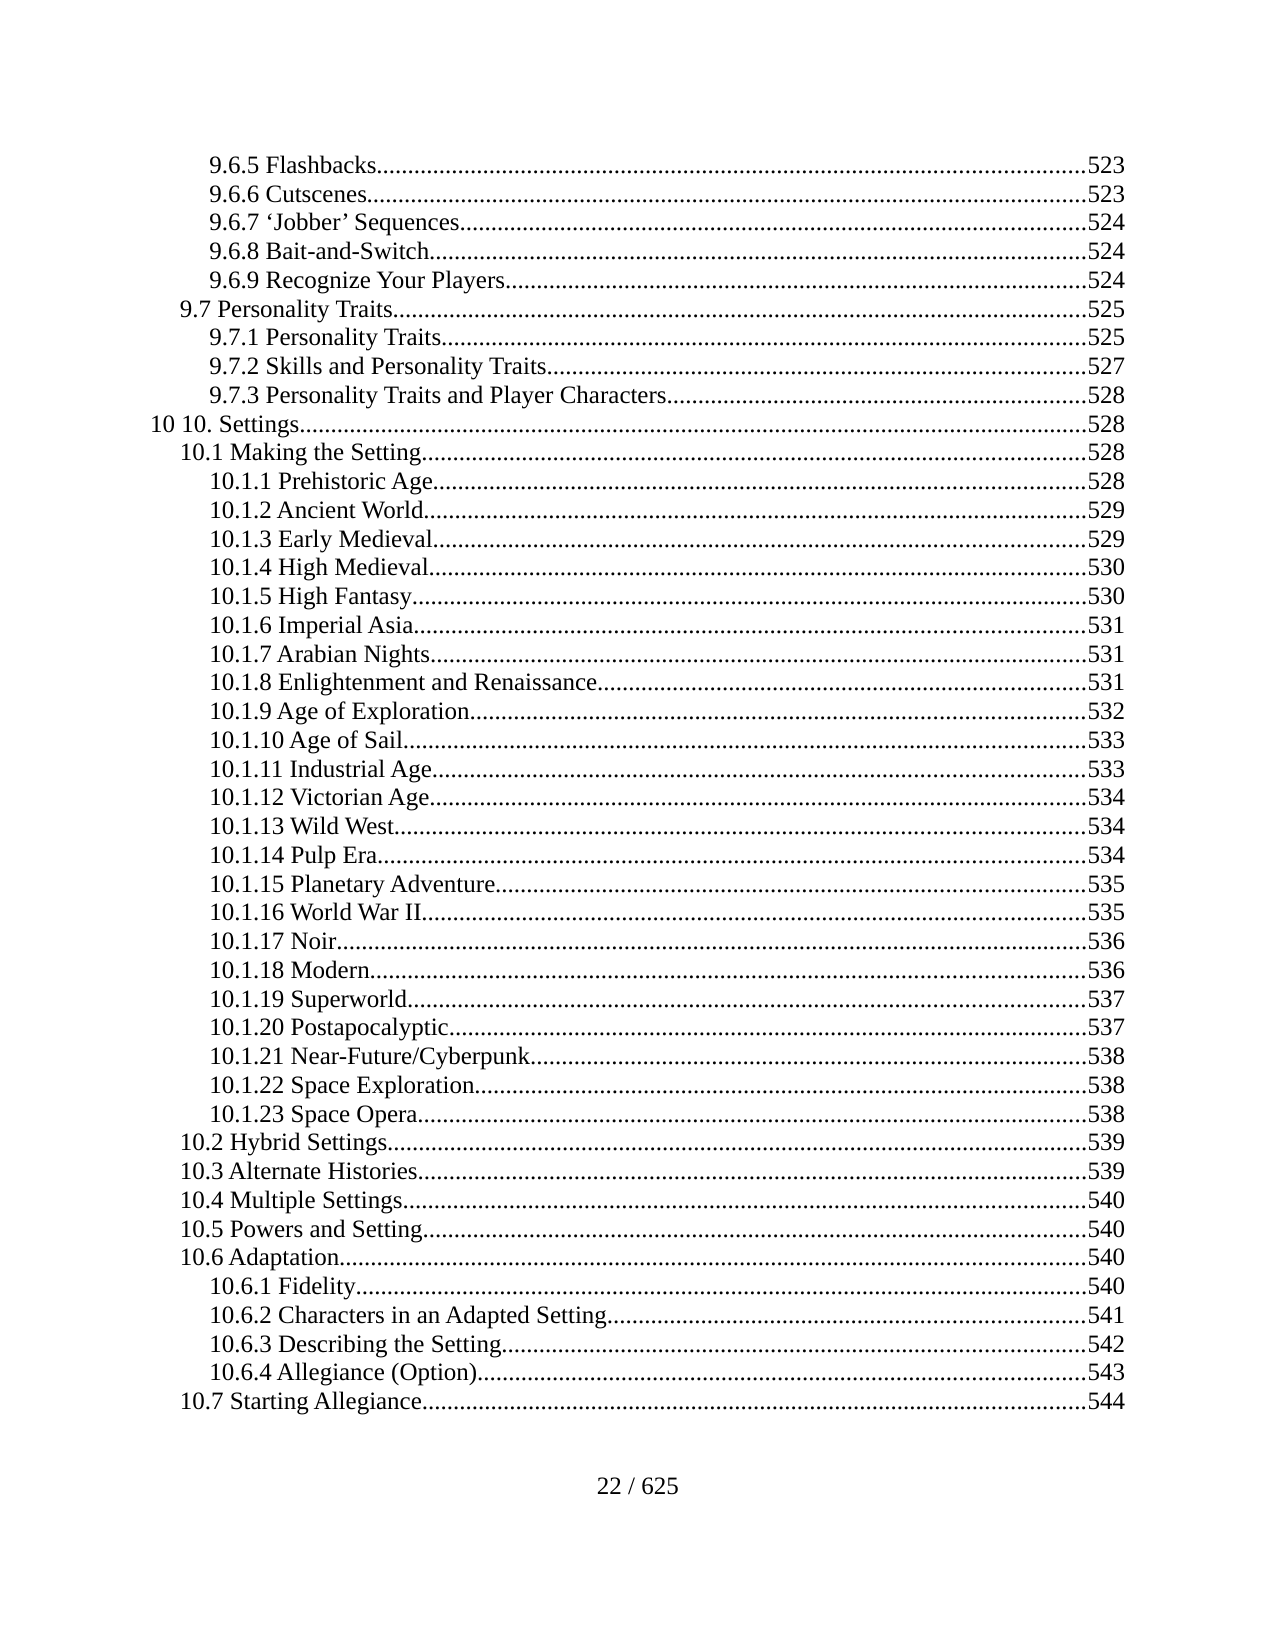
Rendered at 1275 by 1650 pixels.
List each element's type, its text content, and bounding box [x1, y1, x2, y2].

text 10.7 Starting Allegiance 544 [179, 1386, 1125, 1415]
text 10.3 Alternate Histories 539 [179, 1156, 1125, 1185]
text 10 10. Settings 528 [150, 409, 1125, 437]
text 9.6.7 ‘Jobber’ Sequences 524 [209, 207, 1125, 236]
text 10.1.14 Pulp Era 534 [209, 840, 1125, 869]
text 10.1.9 Age of Exploration 532 [209, 696, 1125, 725]
text 10.1.4 High Medieval 530 [209, 552, 1125, 581]
text 10.1.11 Industrial Age 533 [209, 754, 1125, 782]
text 10.1.21 Near-Future/Cyberpunk 538 [209, 1041, 1125, 1070]
text 10.1.10 Age of Sail 533 [209, 725, 1125, 754]
text 10.4 Multiple Settings 540 [179, 1185, 1125, 1214]
text 10.1 Making the Setting 528 [179, 437, 1125, 466]
text 9.7.2 Skills and Personality Traits 527 [209, 351, 1125, 380]
text 10.1.15 Planetary Adventure 535 [209, 869, 1125, 897]
text 9.6.6 Cutscenes 523 [209, 179, 1125, 207]
text 10.1.1 Prehistoric Age 528 [209, 466, 1125, 495]
text 9.7.3 Personality Traits and Player Characters 528 [209, 380, 1125, 409]
text 10.6.3 Describing the Setting 542 [209, 1329, 1125, 1357]
text 10.1.3 Early Medieval 529 [209, 524, 1125, 552]
text 10.1.8 Enlightenment and Renaissance 531 [209, 667, 1125, 696]
text 10.1.23 Space Opera 538 [209, 1099, 1125, 1127]
text 10.1.17 Noir 536 [209, 926, 1125, 955]
text 10.2 Hybrid Settings 539 [179, 1127, 1125, 1156]
text 10.6.4 Allegiance (Option) 543 [209, 1357, 1125, 1386]
text 10.6 Adaptation 540 [179, 1242, 1125, 1271]
text 10.1.22 Space Exploration 538 [209, 1070, 1125, 1099]
text 10.6.1 Fidelity 540 [209, 1271, 1125, 1300]
text 10.1.5 High Fantasy 530 [209, 581, 1125, 610]
text 9.6.8 Bait-and-Switch 524 [209, 236, 1125, 265]
text 10.1.12 Victorian Age 534 [209, 782, 1125, 811]
text 10.6.2 Characters in an Adapted Setting 541 [209, 1300, 1125, 1329]
text 10.1.18 Modern 536 [209, 955, 1125, 984]
text 10.1.19 Superworld 537 [209, 984, 1125, 1012]
text 10.1.13 Wild West 534 [209, 811, 1125, 840]
text 10.1.6 Imperial Asia 531 [209, 610, 1125, 639]
text 10.5 Powers and Setting 540 [179, 1214, 1125, 1242]
text 10.1.2 Ancient World 529 [209, 495, 1125, 524]
text 10.1.7 Arabian Nights 531 [209, 639, 1125, 667]
text 9.6.9 Recognize Your Players 524 [209, 265, 1125, 294]
text 10.1.16 World War II 535 [209, 897, 1125, 926]
text 10.1.20 Postapocalyptic 537 [209, 1012, 1125, 1041]
text 9.7.1 Personality Traits 525 [209, 322, 1125, 351]
text 9.7 Personality Traits 525 [179, 294, 1125, 322]
text 9.6.5 Flashbacks 523 [209, 150, 1125, 179]
